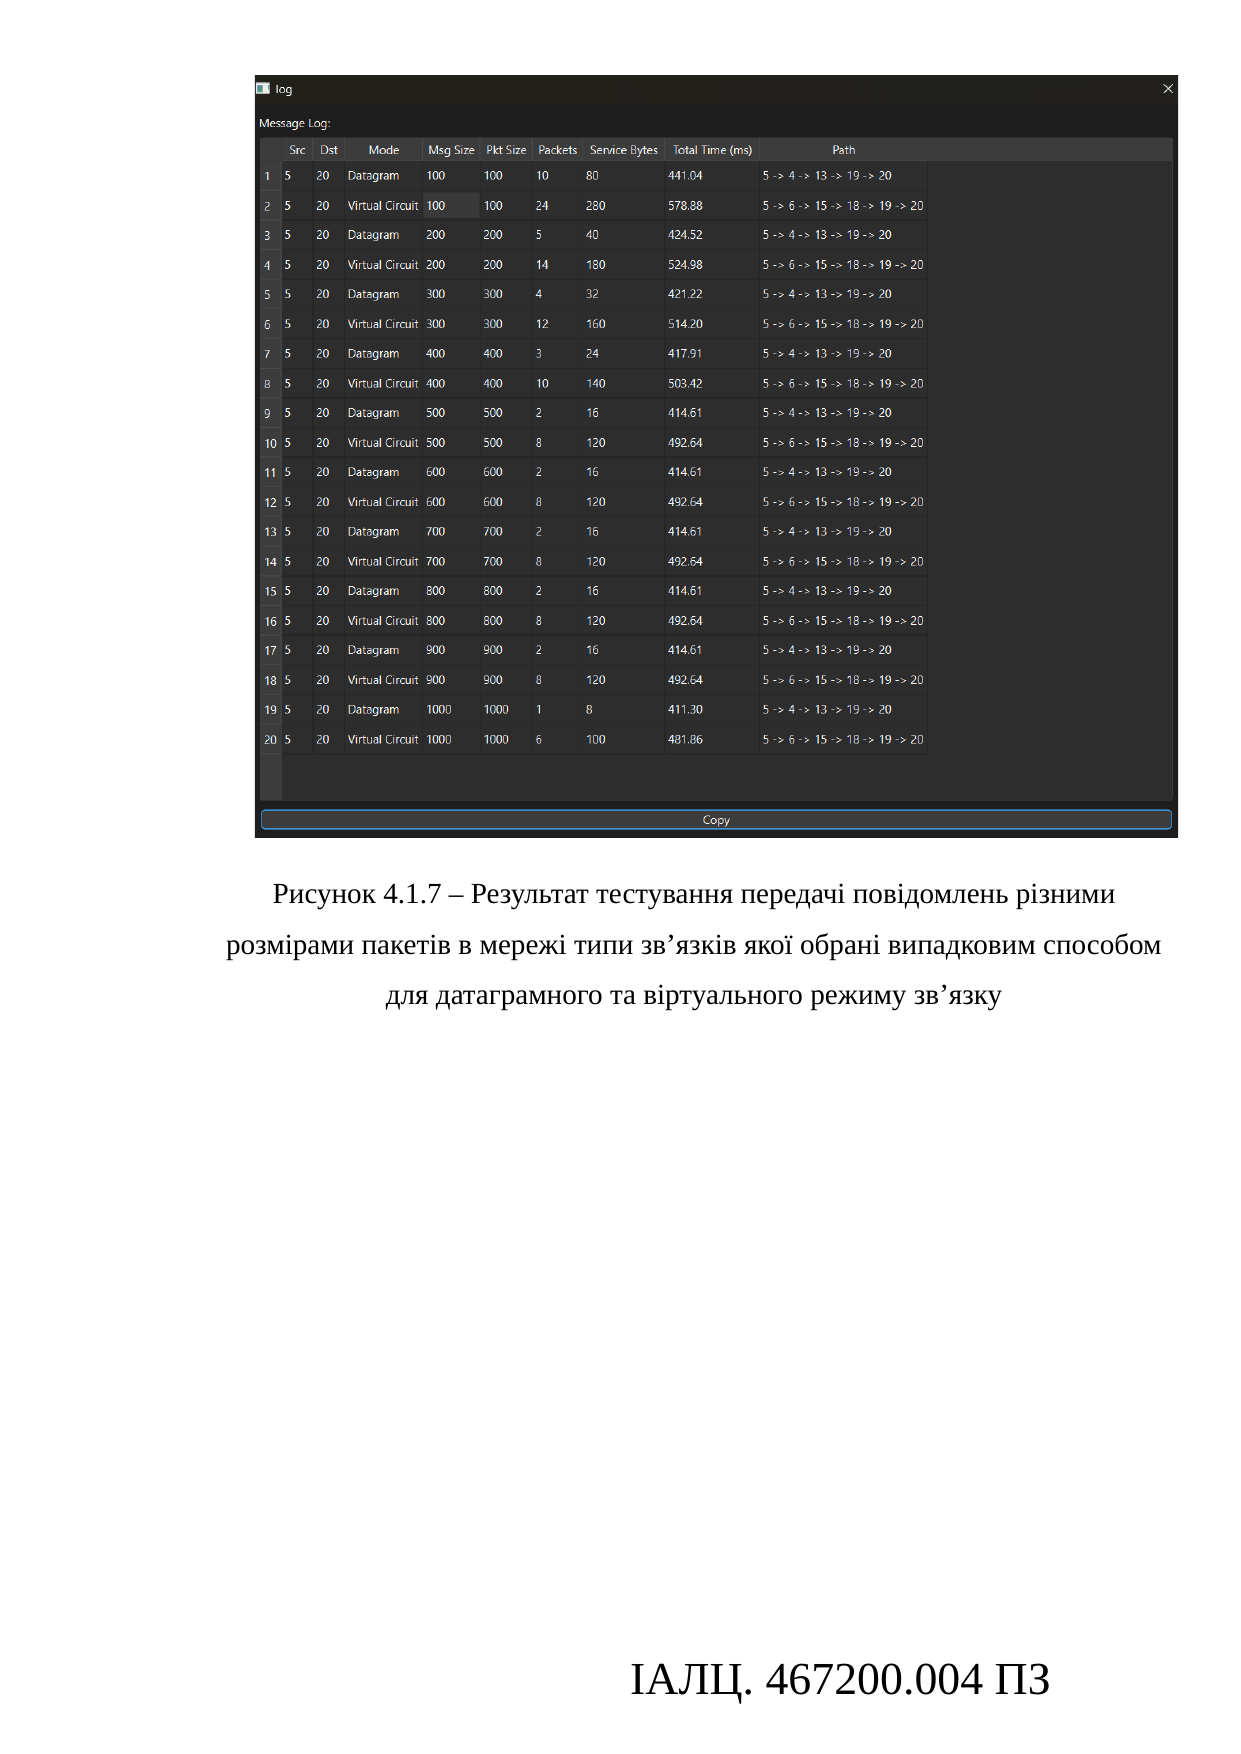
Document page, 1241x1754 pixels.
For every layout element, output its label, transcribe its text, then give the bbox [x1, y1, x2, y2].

text Рисунок 4.1.7 – Результат тестування передачі повідомлень різними розмірами пакетів в мережі типи зв’язків якої обрані випадковим способом для датаграмного та віртуального режиму зв’язку [207, 877, 1181, 1011]
